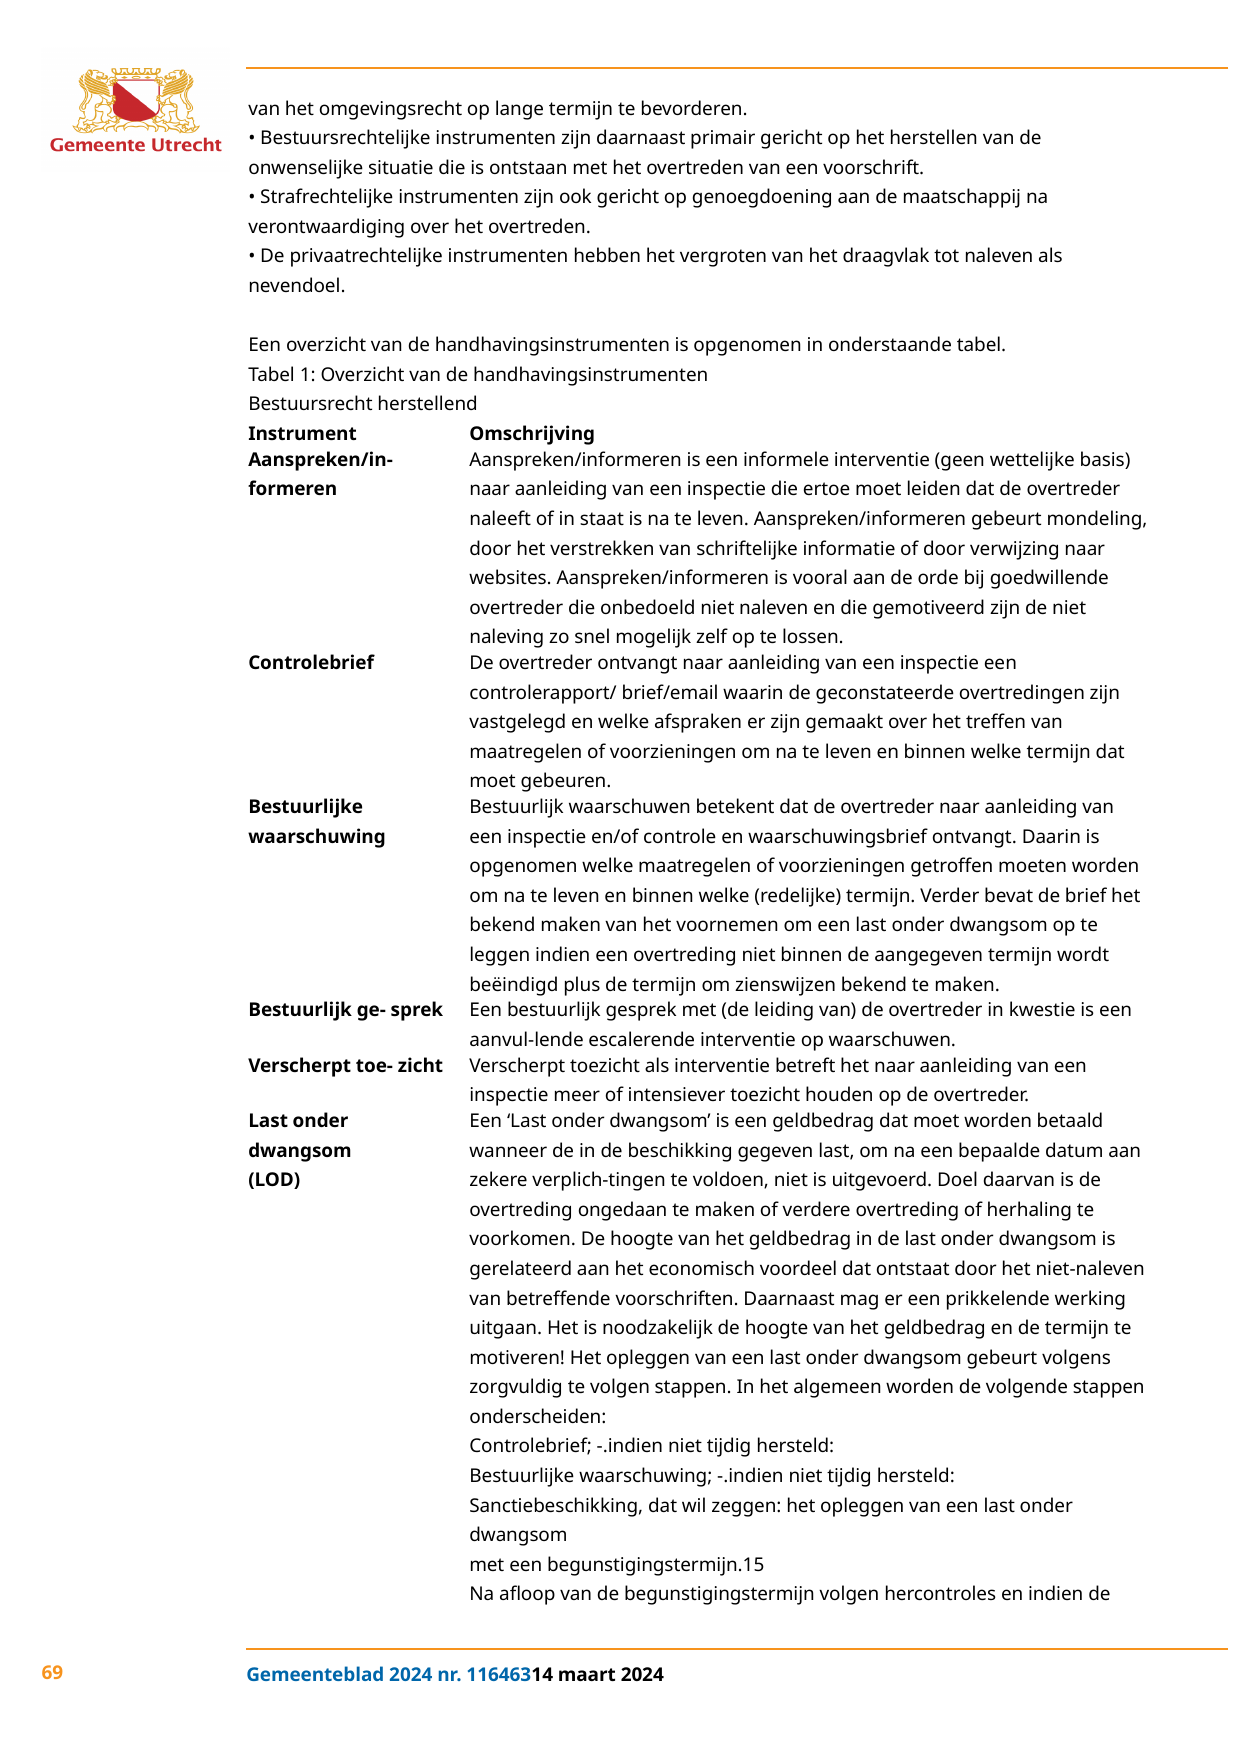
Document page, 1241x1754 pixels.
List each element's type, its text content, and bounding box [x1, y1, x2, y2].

text van het omgevingsrecht op lange termijn te bevorderen. [248, 95, 1152, 121]
table_cell Bestuurlijke waarschuwing [248, 793, 469, 997]
table_cell Bestuurlijk waarschuwen betekent dat de overtreder naar aanleiding van een inspectie en/of controle en waarschuwingsbrief ontvangt. Daarin is opgenomen welke maatregelen of voorzieningen getroffen moeten worden om na te leven en binnen welke (redelijke) termijn. Verder bevat de brief het bekend maken van het voornemen om een last onder dwangsom op te leggen indien een overtreding niet binnen de aangegeven termijn wordt beëindigd plus de termijn om zienswijzen bekend te maken. [469, 793, 1152, 997]
text Bestuursrecht herstellend [248, 391, 1152, 416]
text • Bestuursrechtelijke instrumenten zijn daarnaast primair gericht op het herstellen van de onwenselijke situatie die is ontstaan met het overtreden van een voorschrift. [248, 124, 1152, 180]
table_header Instrument [248, 420, 469, 446]
table_cell Aanspreken/in- formeren [248, 446, 469, 649]
table_cell De overtreder ontvangt naar aanleiding van een inspectie een controlerapport/ brief/email waarin de geconstateerde overtredingen zijn vastgelegd en welke afspraken er zijn gemaakt over het treffen van maatregelen of voorzieningen om na te leven en binnen welke termijn dat moet gebeuren. [469, 649, 1152, 793]
table_header Omschrijving [469, 420, 1152, 446]
table_cell Controlebrief [248, 649, 469, 793]
table_cell Bestuurlijk ge- sprek [248, 997, 469, 1052]
text • De privaatrechtelijke instrumenten hebben het vergroten van het draagvlak tot naleven als nevendoel. [248, 243, 1152, 298]
text Een overzicht van de handhavingsinstrumenten is opgenomen in onderstaande tabel. [248, 331, 1152, 357]
table_cell Een ‘Last onder dwangsom’ is een geldbedrag dat moet worden betaald wanneer de in de beschikking gegeven last, om na een bepaalde datum aan zekere verplich-tingen te voldoen, niet is uitgevoerd. Doel daarvan is de overtreding ongedaan te maken of verdere overtreding of herhaling te voorkomen. De hoogte van het geldbedrag in de last onder dwangsom is gerelateerd aan het economisch voordeel dat ontstaat door het niet-naleven van betreffende voorschriften. Daarnaast mag er een prikkelende werking uitgaan. Het is noodzakelijk de hoogte van het geldbedrag en de termijn te motiveren! Het opleggen van een last onder dwangsom gebeurt volgens zorgvuldig te volgen stappen. In het algemeen worden de volgende stappen onderscheiden: Controlebrief; -.indien niet tijdig hersteld: Bestuurlijke waarschuwing; -.indien niet tijdig hersteld: Sanctiebeschikking, dat wil zeggen: het opleggen van een last onder dwangsom met een begunstigingstermijn.15 Na afloop van de begunstigingstermijn volgen hercontroles en indien de [469, 1107, 1152, 1606]
table_cell Verscherpt toezicht als interventie betreft het naar aanleiding van een inspectie meer of intensiever toezicht houden op de overtreder. [469, 1052, 1152, 1107]
table_cell Een bestuurlijk gesprek met (de leiding van) de overtreder in kwestie is een aanvul-lende escalerende interventie op waarschuwen. [469, 997, 1152, 1052]
table_cell Verscherpt toe- zicht [248, 1052, 469, 1107]
table_cell Aanspreken/informeren is een informele interventie (geen wettelijke basis) naar aanleiding van een inspectie die ertoe moet leiden dat de overtreder naleeft of in staat is na te leven. Aanspreken/informeren gebeurt mondeling, door het verstrekken van schriftelijke informatie of door verwijzing naar websites. Aanspreken/informeren is vooral aan de orde bij goedwillende overtreder die onbedoeld niet naleven en die gemotiveerd zijn de niet naleving zo snel mogelijk zelf op te lossen. [469, 446, 1152, 649]
table_cell Last onder dwangsom (LOD) [248, 1107, 469, 1606]
text Tabel 1: Overzicht van de handhavingsinstrumenten [248, 361, 1152, 387]
text • Strafrechtelijke instrumenten zijn ook gericht op genoegdoening aan de maatschappij na verontwaardiging over het overtreden. [248, 183, 1152, 239]
picture [41, 47, 231, 172]
